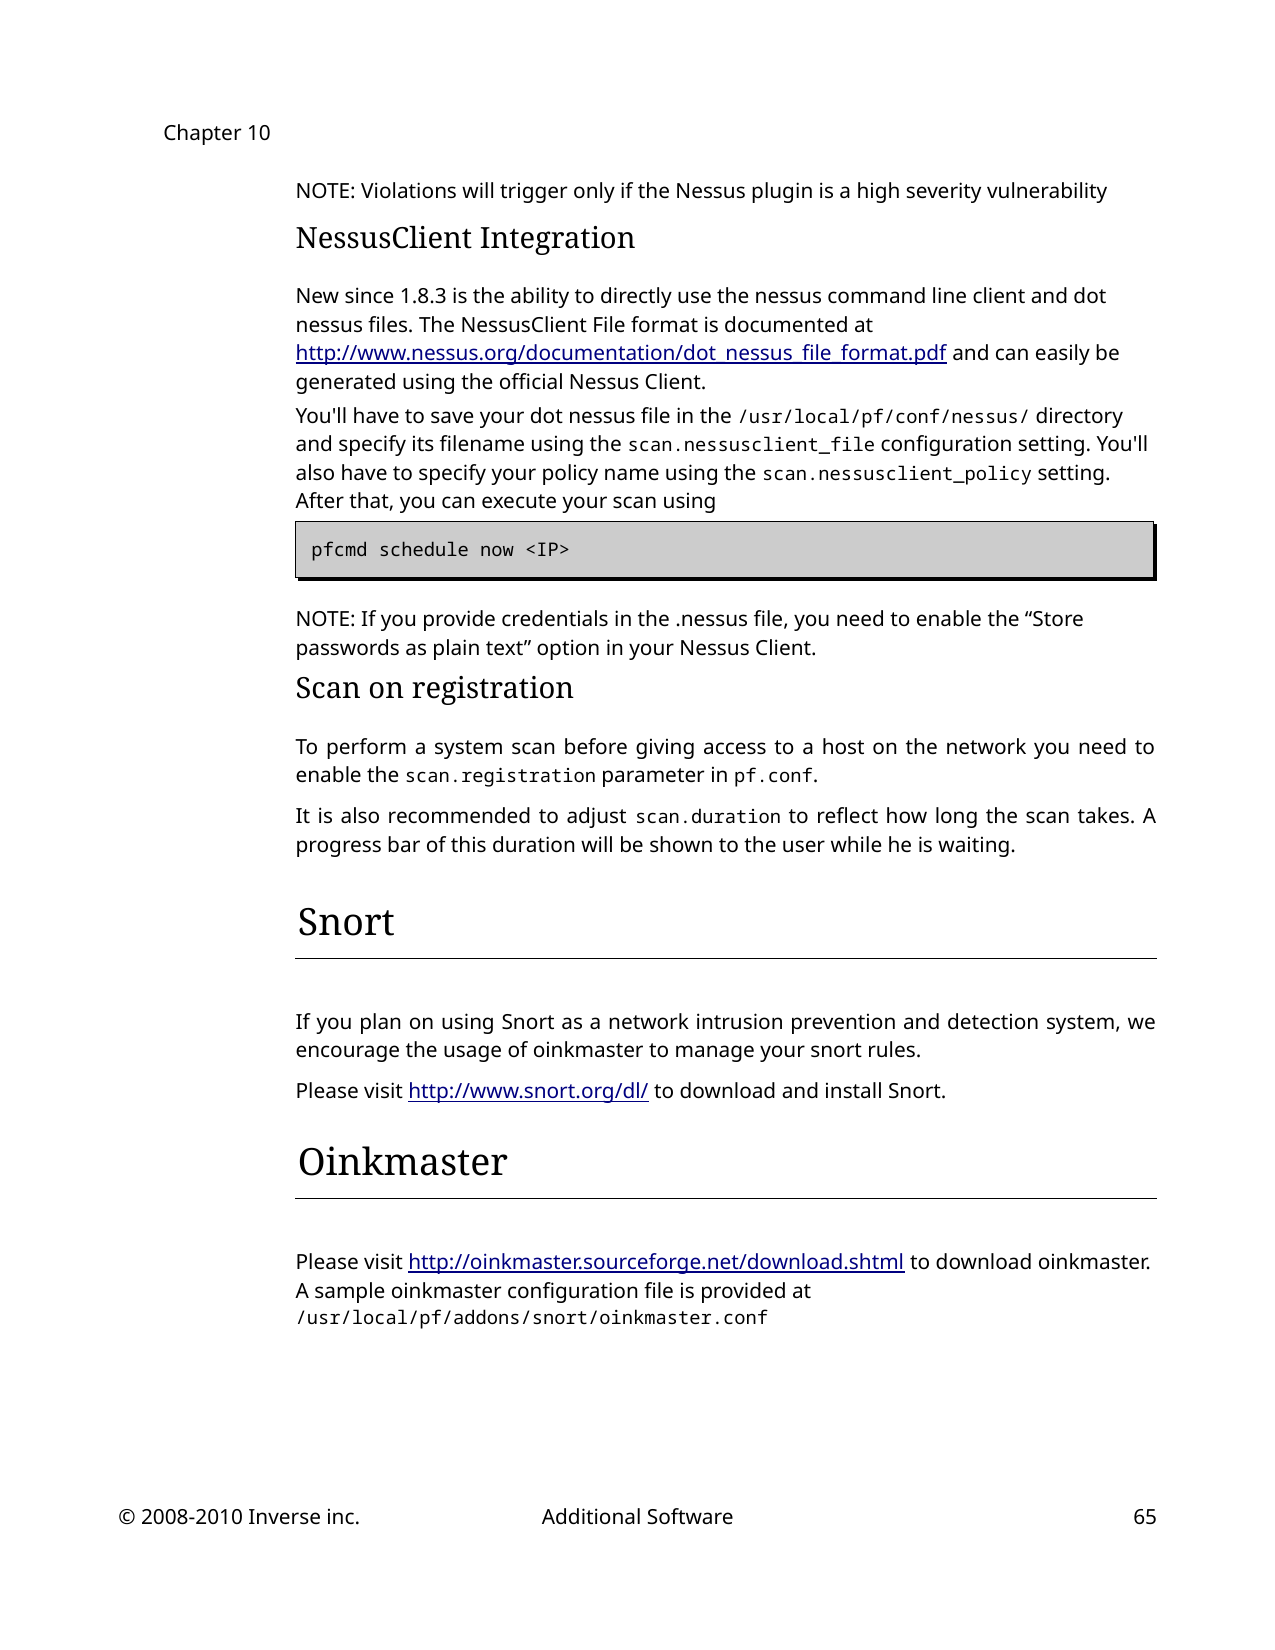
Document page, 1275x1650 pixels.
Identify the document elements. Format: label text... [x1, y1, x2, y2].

text New since 1.8.3 is the ability to directly use the nessus command line client and dot nessus files. The NessusClient File format is documented at http://www.nessus.org/documentation/dot_nessus_file_format.pdf and can easily be generated using the official Nessus Client. [295, 281, 1157, 395]
subtitle Oinkmaster [295, 1136, 1157, 1198]
subtitle NessusClient Integration [295, 217, 1157, 257]
text It is also recommended to adjust scan.duration to reflect how long the scan takes. A progress bar of this duration will be shown to the user while he is waiting. [295, 801, 1157, 858]
text To perform a system scan before giving access to a host on the network you need to enable the scan.registration parameter in pf.conf. [295, 732, 1157, 789]
text If you plan on using Snort as a network intrusion prevention and detection system, we encourage the usage of oinkmaster to manage your snort rules. [295, 1007, 1157, 1064]
text NOTE: If you provide credentials in the .nessus file, you need to enable the “Store passwords as plain text” option in your Nessus Client. [295, 604, 1157, 661]
text pfcmd schedule now <IP> [296, 522, 1153, 577]
subtitle Snort [295, 895, 1157, 958]
subtitle Scan on registration [295, 667, 1157, 707]
text Please visit http://www.snort.org/dl/ to download and install Snort. [295, 1076, 1157, 1105]
text Please visit http://oinkmaster.sourceforge.net/download.shtml to download oinkmaster. A sample oinkmaster configuration file is provided at /usr/local/pf/addons/snort/oinkmaster.conf [295, 1247, 1157, 1330]
text NOTE: Violations will trigger only if the Nessus plugin is a high severity vulnerability [295, 176, 1157, 204]
text You'll have to save your dot nessus file in the /usr/local/pf/conf/nessus/ directory and specify its filename using the scan.nessusclient_file configuration setting. You'll also have to specify your policy name using the scan.nessusclient_policy setting. After that, you can execute your scan using [295, 401, 1157, 515]
